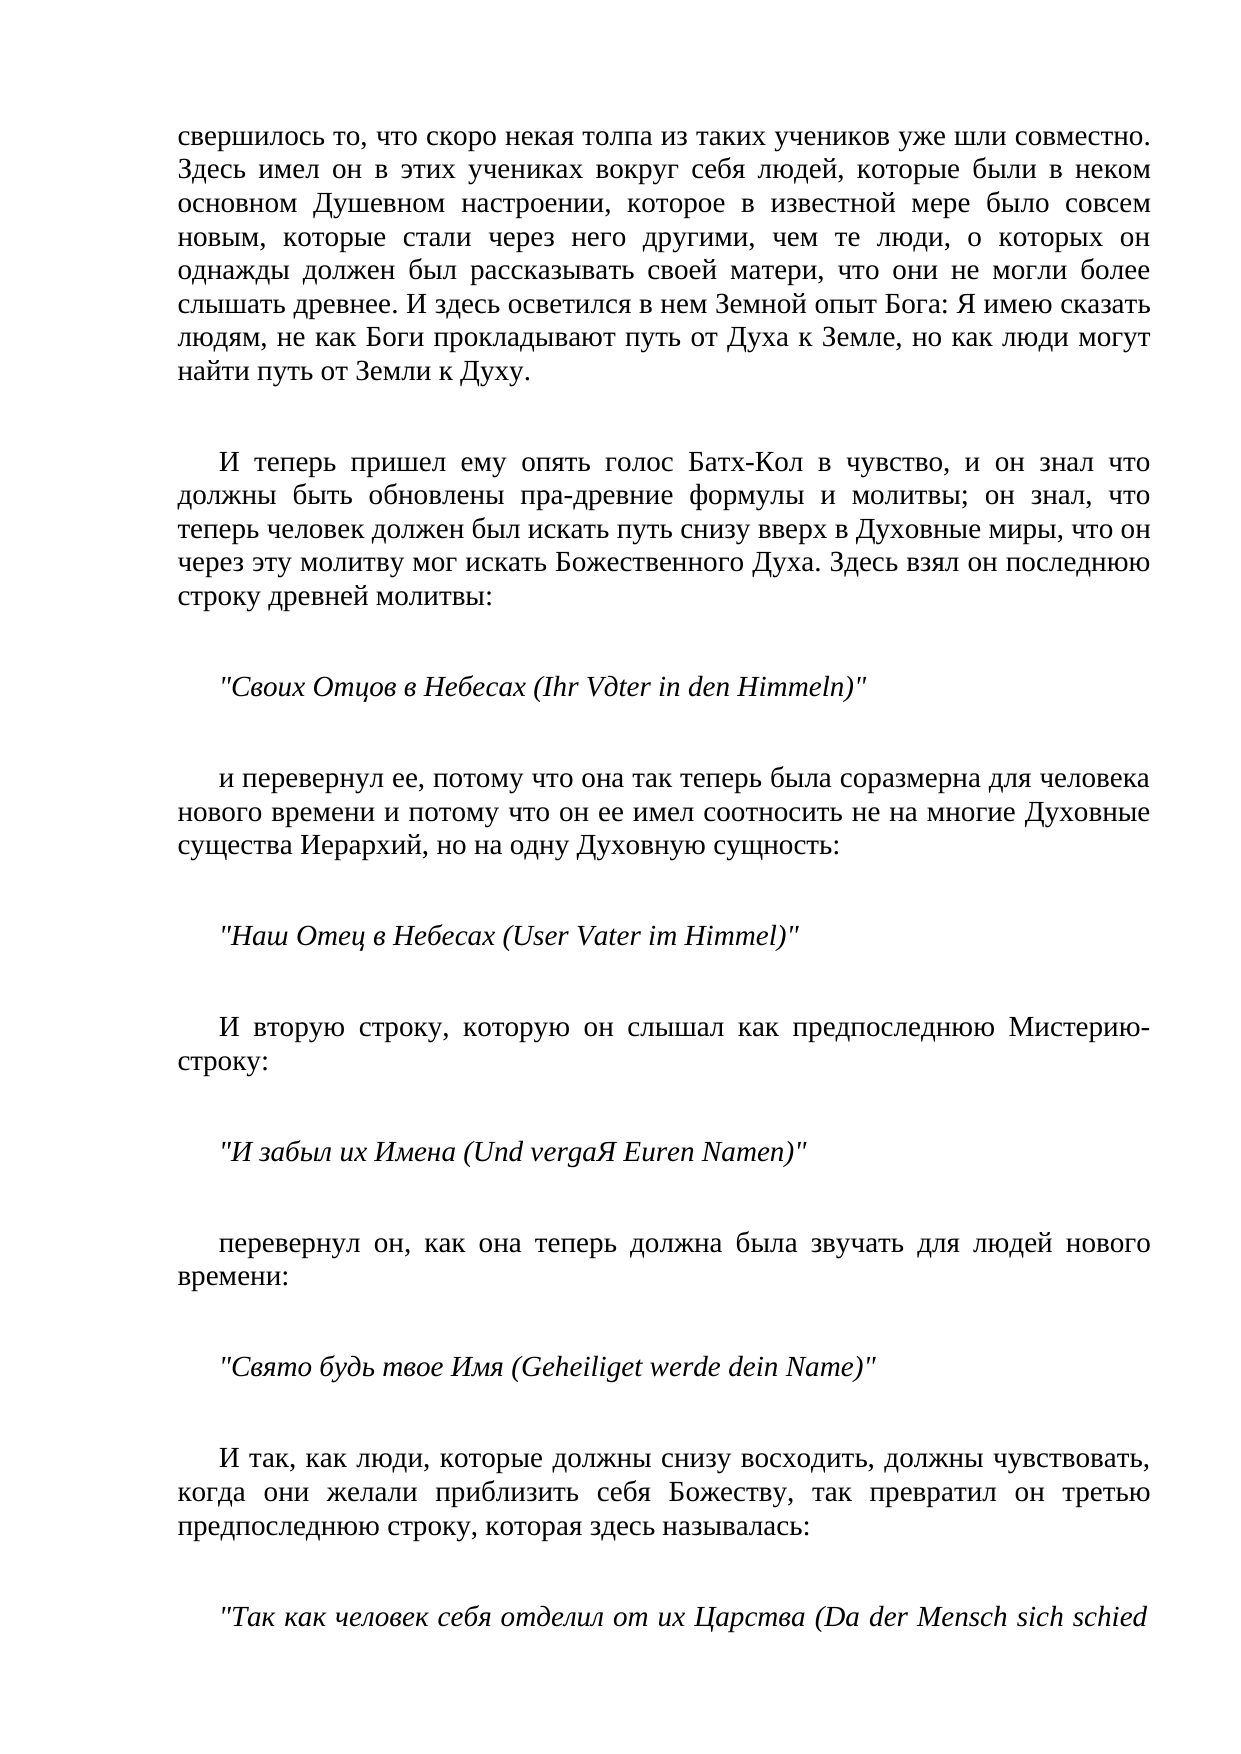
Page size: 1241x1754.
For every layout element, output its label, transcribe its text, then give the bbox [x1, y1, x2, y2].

text И теперь пришел ему опять голос Батх-Кол в чувство, и он знал что должны быть обновлены пра-древние формулы и молитвы; он знал, что теперь человек должен был искать путь снизу вверх в Духовные миры, что он через эту молитву мог искать Божественного Духа. Здесь взял он последнюю строку древней молитвы: [177, 444, 1152, 612]
text "И забыл их Имена (Und vergaЯ Euren Namen)" [177, 1134, 1152, 1167]
text "Наш Отец в Небесах (User Vater im Himmel)" [177, 918, 1152, 952]
text "Своих Отцов в Небесах (Ihr Vдter in den Himmeln)" [177, 669, 1152, 703]
text "Свято будь твое Имя (Geheiliget werde dein Name)" [177, 1349, 1152, 1383]
text перевернул он, как она теперь должна была звучать для людей нового времени: [177, 1225, 1152, 1292]
text свершилось то, что скоро некая толпа из таких учеников уже шли совместно. Здесь имел он в этих учениках вокруг себя людей, которые были в неком основном Душевном настроении, которое в известной мере было совсем новым, которые стали через него другими, чем те люди, о которых он однажды должен был рассказывать своей матери, что они не могли более слышать древнее. И здесь осветился в нем Земной опыт Бога: Я имею сказать людям, не как Боги прокладывают путь от Духа к Земле, но как люди могут найти путь от Земли к Духу. [177, 118, 1152, 386]
text "Так как человек себя отделил от их Царства (Da der Mensch sich schied [177, 1599, 1152, 1632]
text И так, как люди, которые должны снизу восходить, должны чувствовать, когда они желали приблизить себя Божеству, так превратил он третью предпоследнюю строку, которая здесь называлась: [177, 1441, 1152, 1541]
text И вторую строку, которую он слышал как предпоследнюю Мистерию-строку: [177, 1009, 1152, 1076]
text и перевернул ее, потому что она так теперь была соразмерна для человека нового времени и потому что он ее имел соотносить не на многие Духовные существа Иерархий, но на одну Духовную сущность: [177, 760, 1152, 861]
